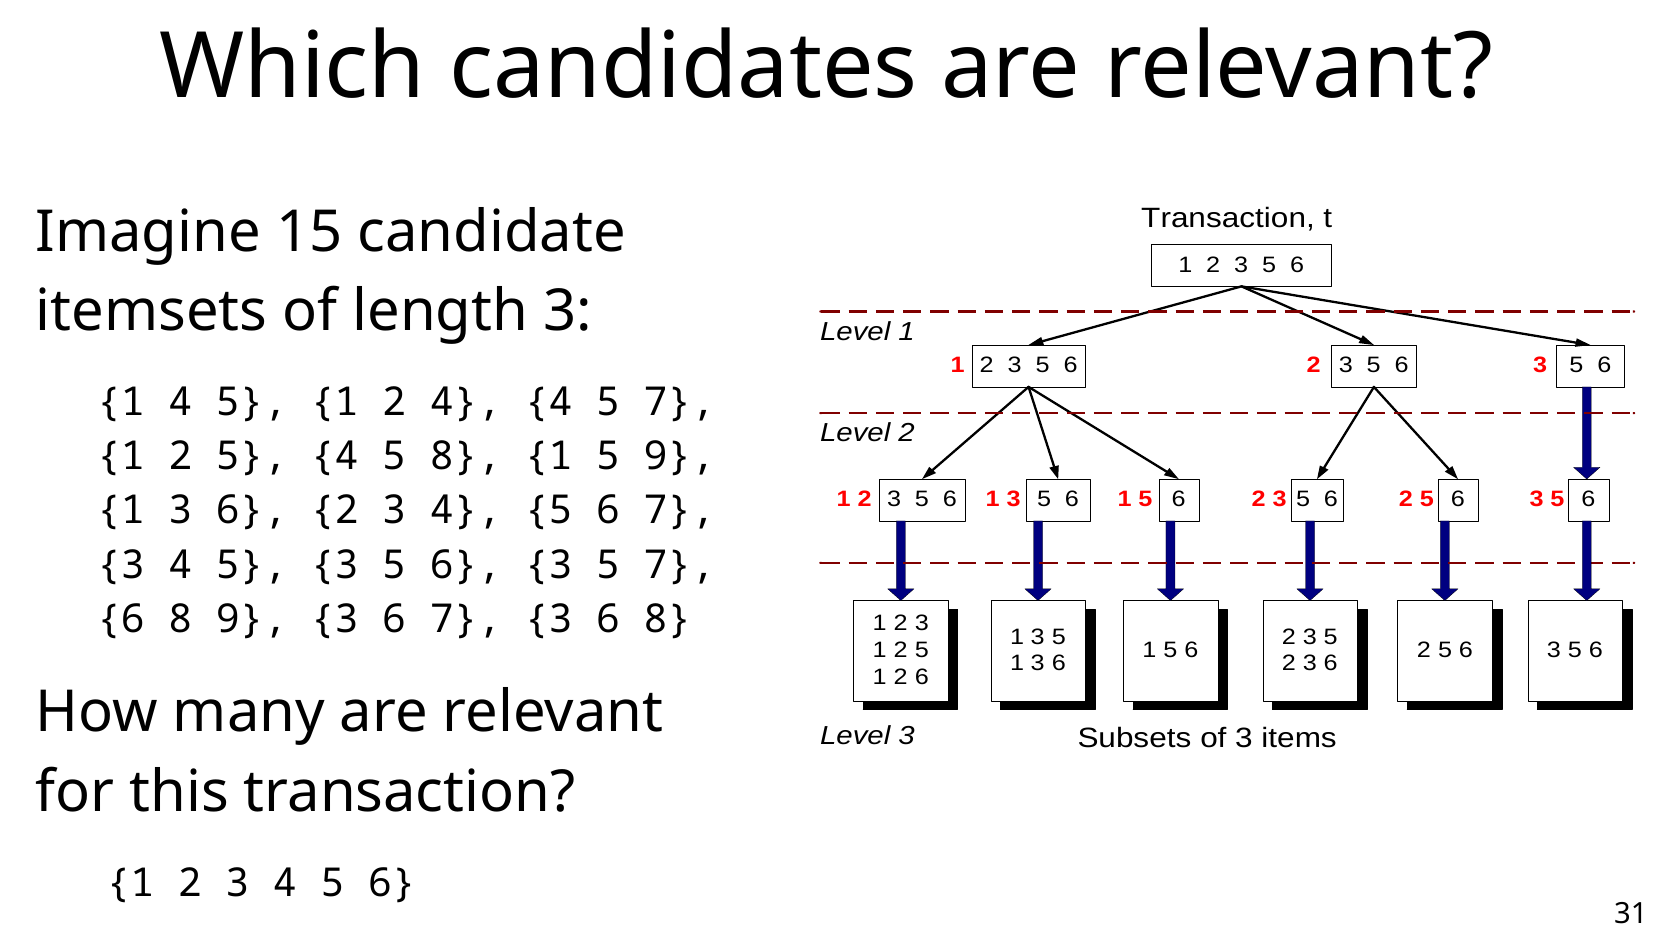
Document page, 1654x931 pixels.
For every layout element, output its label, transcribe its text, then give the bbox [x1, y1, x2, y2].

picture [818, 197, 1637, 757]
list Imagine 15 candidate itemsets of length 3: {1 4 5}, {1 2 4}, {4 5 7}, {1 2 5}, {4 5 8}, {1 5 9}, {1 3 6}, {2 3 4}, {5 6 7}, {3 4 5}, {3 5 6}, {3 5 7}, {6 8 9}, {3 6 7}, {3 6 8} How many are relevant for this transaction? {1 2 3 4 5 6} [35, 189, 1524, 916]
title Which candidates are relevant? [82, 1, 1571, 124]
